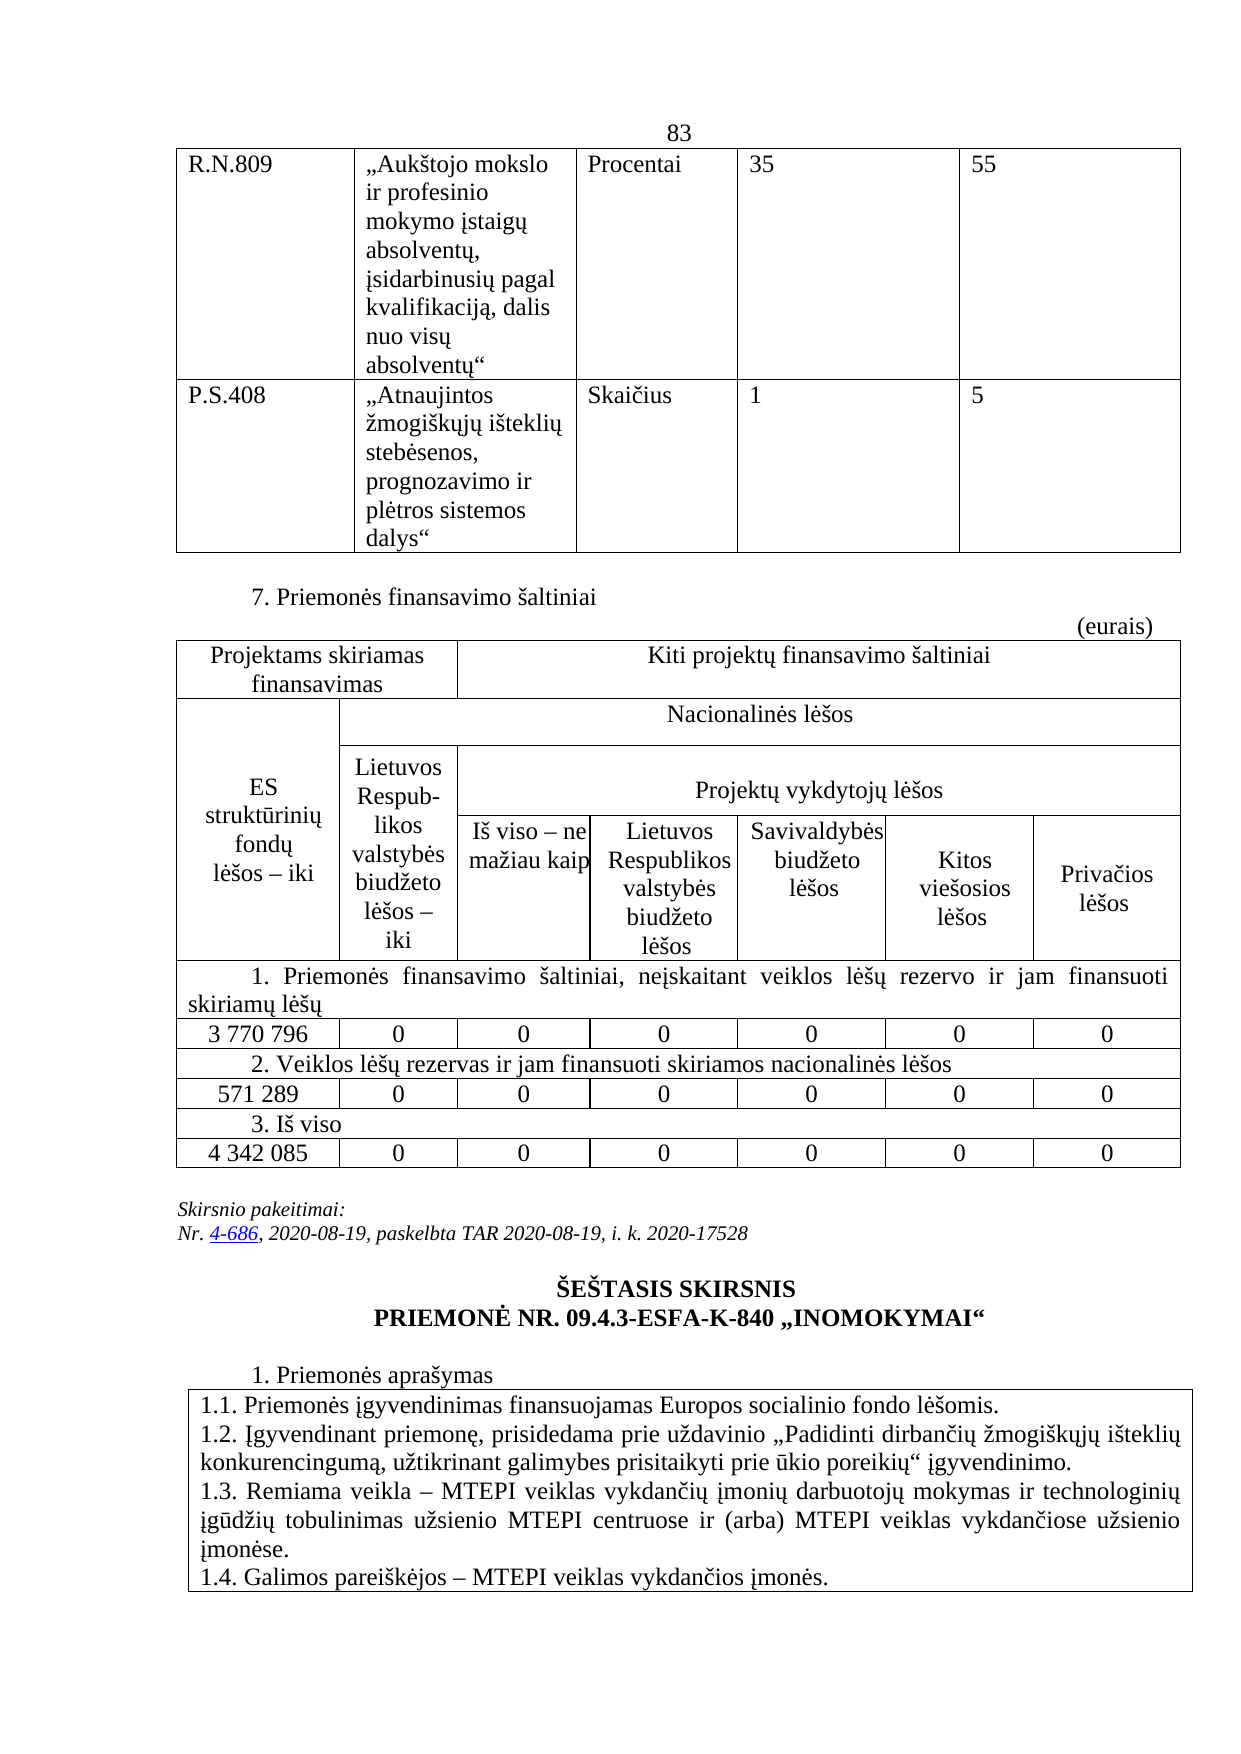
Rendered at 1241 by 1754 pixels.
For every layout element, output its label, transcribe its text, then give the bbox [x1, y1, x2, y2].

table_cell P.S.408 [177, 380, 354, 552]
table_cell R.N.809 [177, 149, 354, 379]
table_cell 0 [591, 1019, 737, 1048]
table_cell 0 [738, 1079, 885, 1108]
table_header 1.1. Priemonės įgyvendinimas finansuojamas Europos socialinio fondo lėšomis. [189, 1390, 1192, 1419]
table_cell 1 [738, 380, 959, 552]
table_cell Nacionalinės lėšos [340, 699, 1180, 745]
table_cell Privačios lėšos [1034, 816, 1180, 960]
table_cell Skaičius [577, 380, 737, 552]
text ŠEŠTASIS SKIRSNIS [177, 1274, 1181, 1303]
table_header Projektams skiriamas finansavimas [177, 641, 457, 698]
table_cell 0 [738, 1019, 885, 1048]
table_cell 0 [738, 1139, 885, 1167]
text 1. Priemonės aprašymas [177, 1360, 1181, 1389]
table_cell 1. Priemonės finansavimo šaltiniai, neįskaitant veiklos lėšų rezervo ir jam finansuoti skiriamų lėšų [177, 961, 1180, 1018]
text (eurais) [177, 611, 1181, 639]
table_cell 0 [458, 1139, 589, 1167]
text Skirsnio pakeitimai: [177, 1197, 1181, 1221]
table_cell Iš viso – ne mažiau kaip [458, 816, 589, 960]
table_cell Kitos viešosios lėšos [886, 816, 1033, 960]
text 7. Priemonės finansavimo šaltiniai [177, 582, 1181, 611]
table_cell 0 [458, 1019, 589, 1048]
table_cell 1.4. Galimos pareiškėjos – MTEPI veiklas vykdančios įmonės. [189, 1563, 1192, 1591]
table_cell 2. Veiklos lėšų rezervas ir jam finansuoti skiriamos nacionalinės lėšos [177, 1049, 1180, 1078]
table_cell 0 [340, 1079, 457, 1108]
text PRIEMONĖ NR. 09.4.3-ESFA-K-840 „inomokymai“ [177, 1303, 1181, 1331]
table_cell 0 [458, 1079, 589, 1108]
table_cell Lietuvos Respublikos valstybės biudžeto lėšos [591, 816, 737, 960]
table_cell 0 [340, 1139, 457, 1167]
table_cell 0 [340, 1019, 457, 1048]
table_cell 55 [960, 149, 1180, 379]
table_cell 0 [1034, 1139, 1180, 1167]
table_cell 0 [591, 1139, 737, 1167]
table_cell „Aukštojo mokslo ir profesinio mokymo įstaigų absolventų, įsidarbinusių pagal kvalifikaciją, dalis nuo visų absolventų“ [355, 149, 576, 379]
table_cell 0 [886, 1019, 1033, 1048]
table_cell 3 770 796 [177, 1019, 339, 1048]
table_cell Projektų vykdytojų lėšos [458, 746, 1180, 815]
table_cell 571 289 [177, 1079, 339, 1108]
table_cell ES struktūrinių fondų lėšos – iki [177, 699, 339, 960]
table_cell 0 [1034, 1019, 1180, 1048]
table_cell 35 [738, 149, 959, 379]
table_header Kiti projektų finansavimo šaltiniai [458, 641, 1180, 698]
table_cell 4 342 085 [177, 1139, 339, 1167]
table_cell 3. Iš viso [177, 1109, 1180, 1137]
table_cell 5 [960, 380, 1180, 552]
table_cell Savivaldybės biudžeto lėšos [738, 816, 885, 960]
table_cell Procentai [577, 149, 737, 379]
table_cell Lietuvos Respub-likos valstybės biudžeto lėšos – iki [340, 746, 457, 960]
table_cell 0 [886, 1079, 1033, 1108]
table_cell 0 [1034, 1079, 1180, 1108]
table_cell 1.3. Remiama veikla – MTEPI veiklas vykdančių įmonių darbuotojų mokymas ir technologinių įgūdžių tobulinimas užsienio MTEPI centruose ir (arba) MTEPI veiklas vykdančiose užsienio įmonėse. [189, 1476, 1192, 1562]
table_cell 0 [886, 1139, 1033, 1167]
table_cell 0 [591, 1079, 737, 1108]
text Nr. 4-686, 2020-08-19, paskelbta TAR 2020-08-19, i. k. 2020-17528 [177, 1221, 1181, 1245]
table_cell „Atnaujintos žmogiškųjų išteklių stebėsenos, prognozavimo ir plėtros sistemos dalys“ [355, 380, 576, 552]
table_cell 1.2. Įgyvendinant priemonę, prisidedama prie uždavinio „Padidinti dirbančių žmogiškųjų išteklių konkurencingumą, užtikrinant galimybes prisitaikyti prie ūkio poreikių“ įgyvendinimo. [189, 1419, 1192, 1476]
